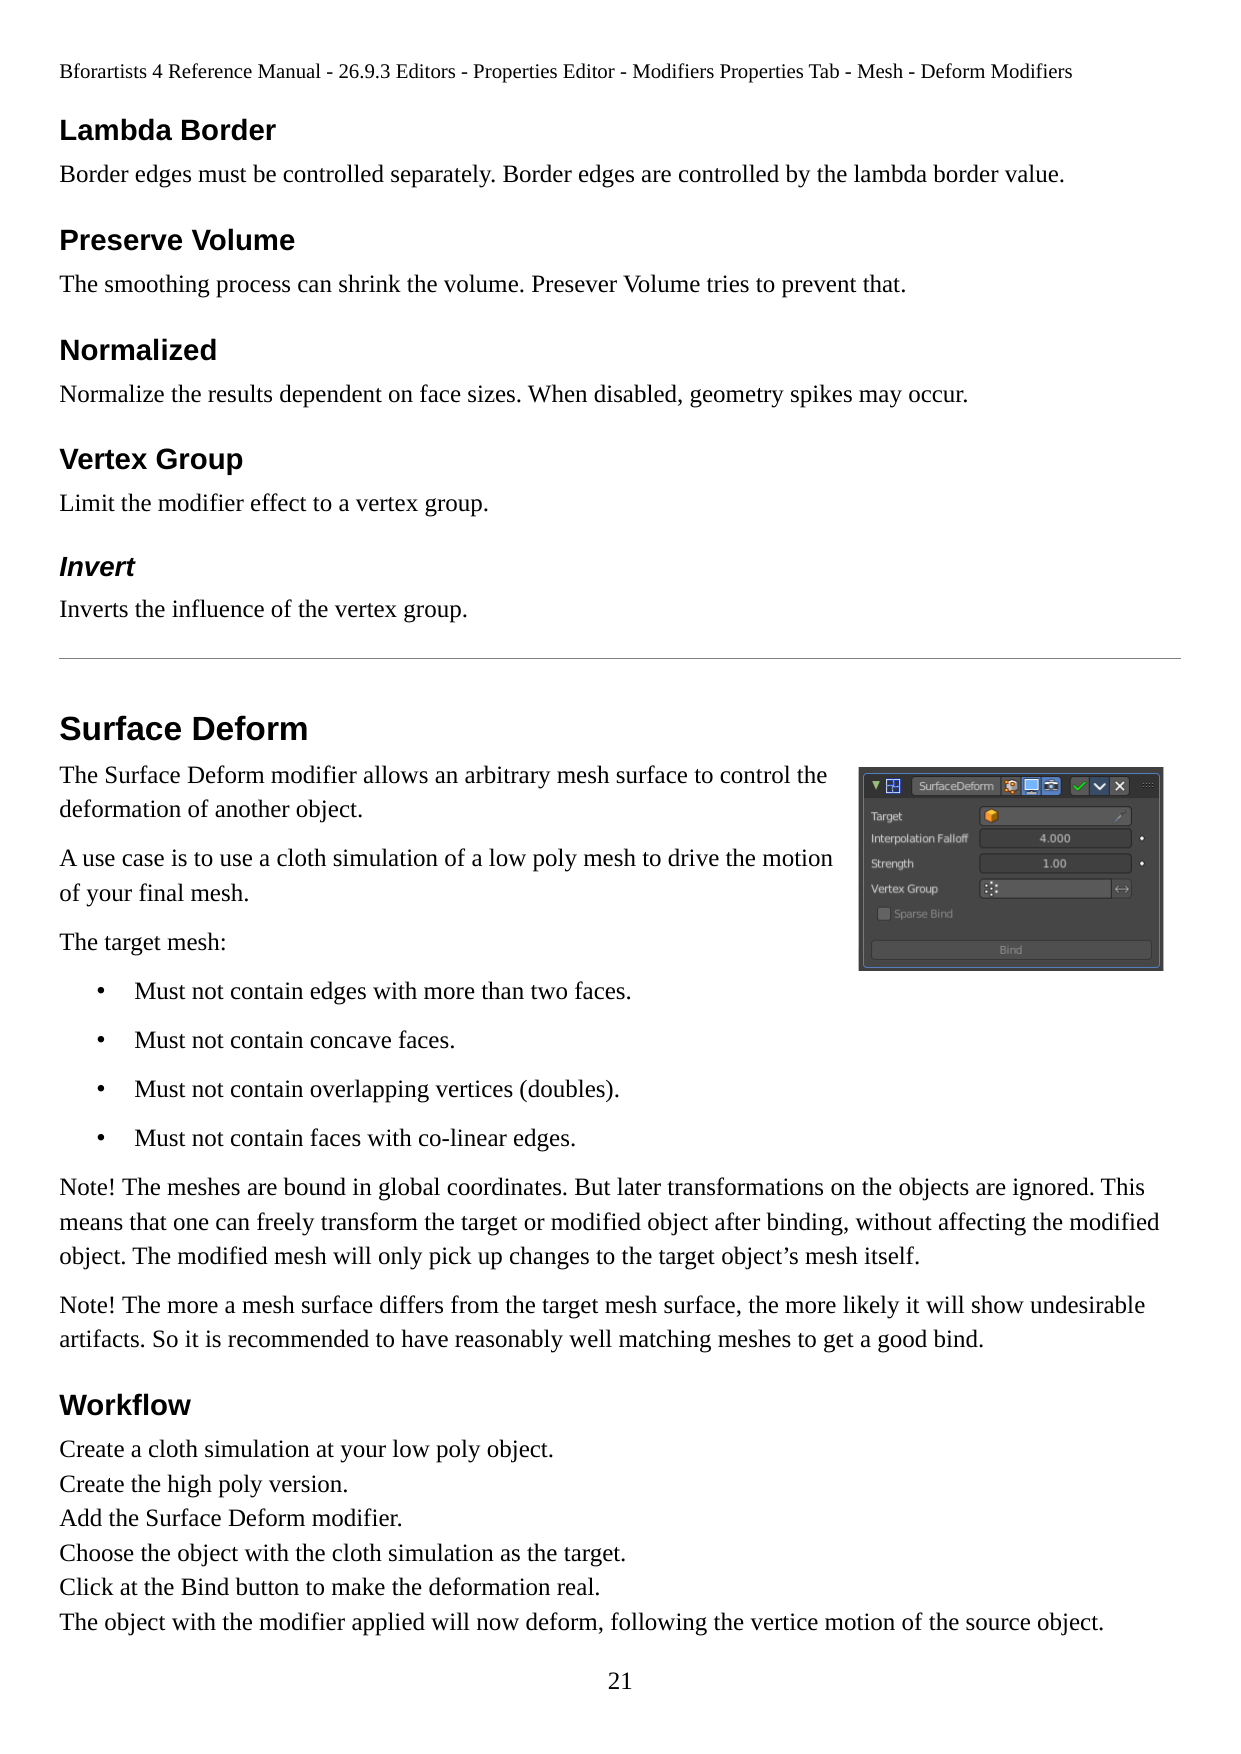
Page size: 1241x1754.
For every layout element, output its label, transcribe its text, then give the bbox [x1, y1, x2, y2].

text The target mesh: [59, 927, 858, 956]
subtitle Preserve Volume [59, 222, 1181, 256]
text [1164, 927, 1181, 956]
list Must not contain concave faces. [97, 1025, 1181, 1054]
subtitle Workflow [59, 1388, 1181, 1422]
text The smoothing process can shrink the volume. Presever Volume tries to prevent that. [59, 269, 1181, 297]
text Inverts the influence of the vertex group. [59, 594, 1181, 623]
subtitle Surface Deform [59, 708, 1181, 747]
text The Surface Deform modifier allows an arbitrary mesh surface to control the deformation of another object. [59, 760, 1181, 823]
list Must not contain edges with more than two faces. [97, 976, 1181, 1004]
list Must not contain faces with co-linear edges. [97, 1123, 1181, 1152]
subtitle Vertex Group [59, 442, 1181, 476]
subtitle Lambda Border [59, 113, 1181, 146]
text A use case is to use a cloth simulation of a low poly mesh to drive the motion of your final mesh. [59, 843, 858, 906]
text Border edges must be controlled separately. Border edges are controlled by the lambda border value. [59, 159, 1181, 188]
subtitle Invert [59, 550, 1181, 582]
text Create a cloth simulation at your low poly object. Create the high poly version. Add the Surface Deform modifier. Choose the object with the cloth simulation as the target. Click at the Bind button to make the deformation real. The object with the modifier applied will now deform, following the vertice motion of the source object. [59, 1434, 1181, 1636]
subtitle Normalized [59, 332, 1181, 366]
picture [858, 767, 1164, 971]
text Note! The more a mesh surface differs from the target mesh surface, the more likely it will show undesirable artifacts. So it is recommended to have reasonably well matching meshes to get a good bind. [59, 1290, 1181, 1353]
text Note! The meshes are bound in global coordinates. But later transformations on the objects are ignored. This means that one can freely transform the target or modified object after binding, without affecting the modified object. The modified mesh will only pick up changes to the target object’s mesh itself. [59, 1172, 1181, 1270]
list Must not contain overlapping vertices (doubles). [97, 1074, 1181, 1103]
text Limit the modifier effect to a vertex group. [59, 488, 1181, 517]
text Normalize the results dependent on face sizes. When disabled, geometry spikes may occur. [59, 379, 1181, 407]
